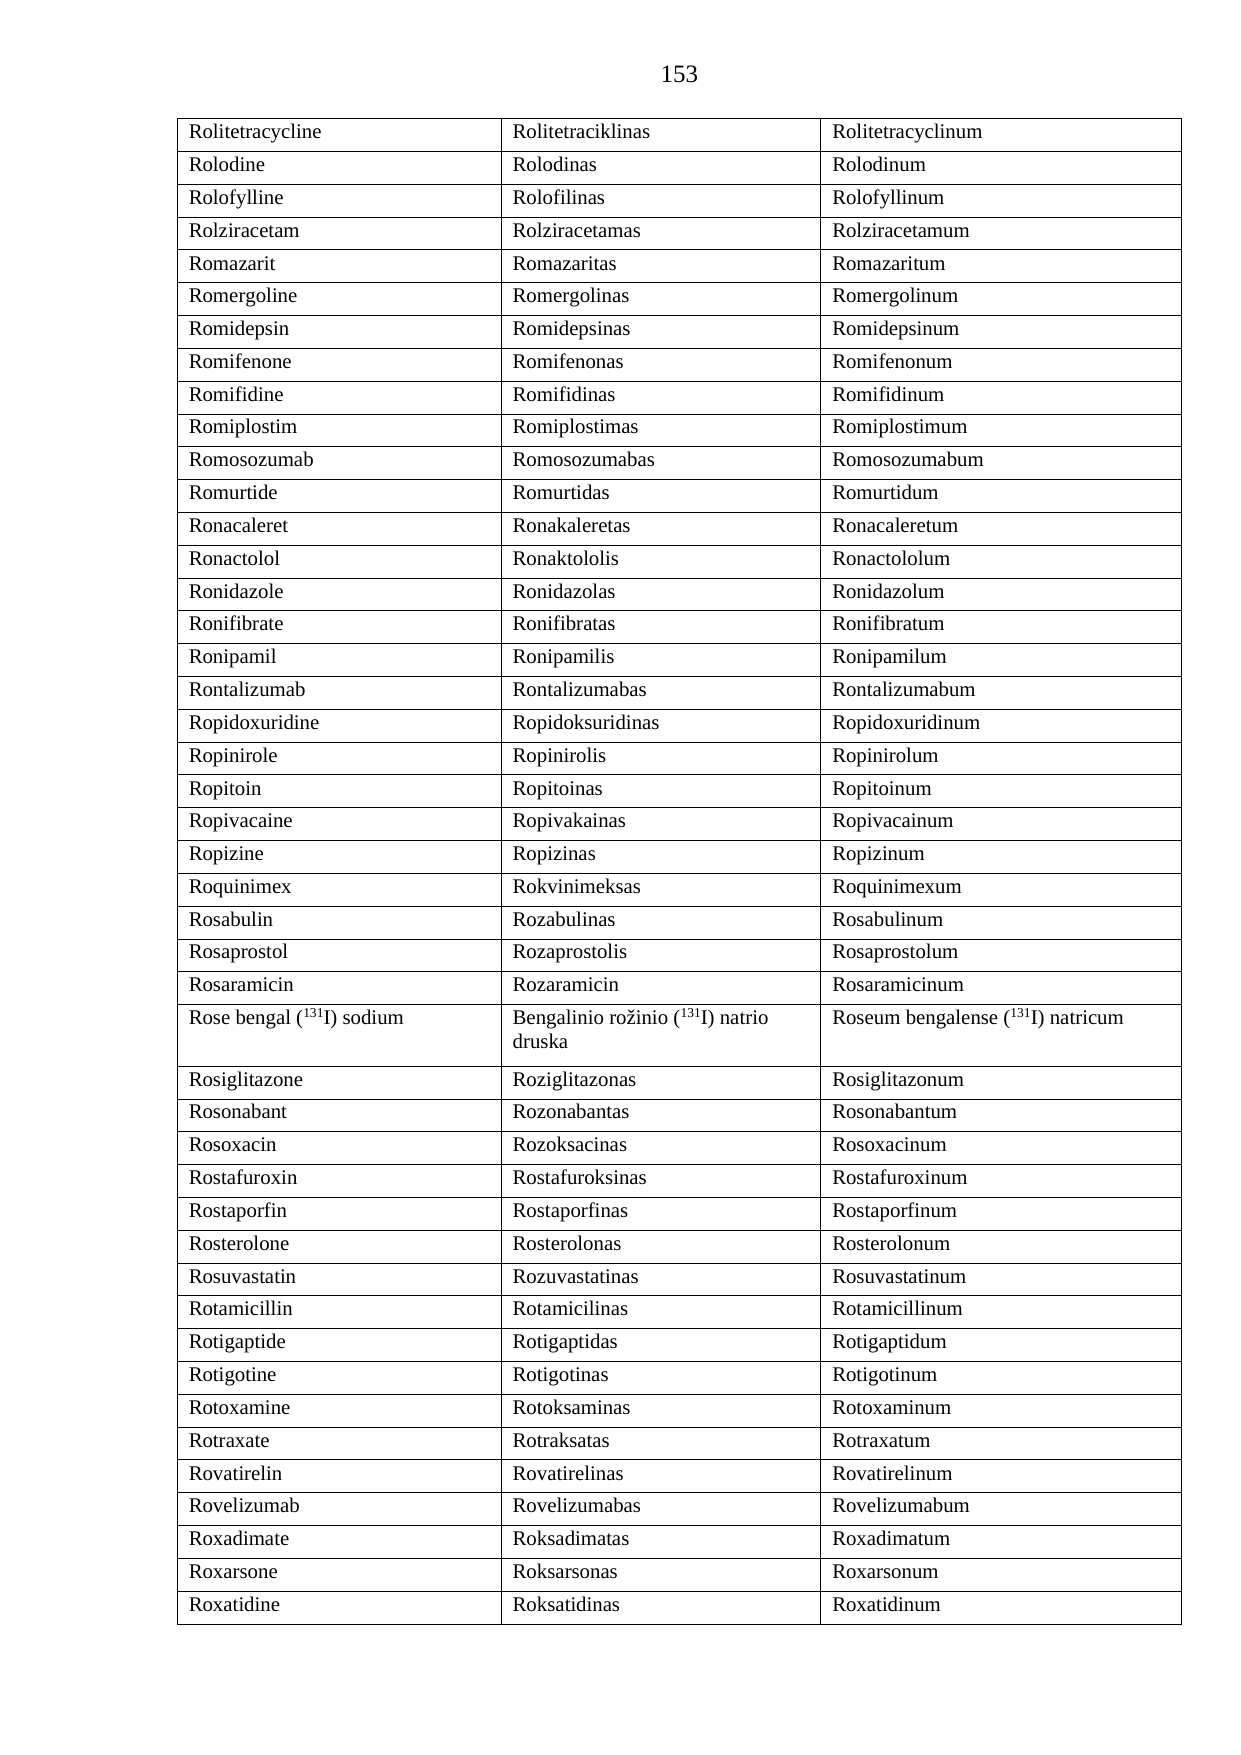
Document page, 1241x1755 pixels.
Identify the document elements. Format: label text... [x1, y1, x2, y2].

table_cell Rosaramicinum [821, 972, 1181, 1004]
table_cell Romurtide [178, 480, 501, 512]
table_cell Rokvinimeksas [502, 874, 820, 906]
table_cell Romifidinas [502, 382, 820, 413]
table_cell Romazaritas [502, 250, 820, 282]
table_cell Roxatidinum [821, 1592, 1181, 1623]
table_cell Romiplostimum [821, 415, 1181, 446]
table_cell Rotigotinas [502, 1362, 820, 1394]
table_cell Rotigotine [178, 1362, 501, 1394]
table_cell Ronactolol [178, 546, 501, 577]
table_cell Ropidoxuridine [178, 710, 501, 742]
table_cell Roseum bengalense (131I) natricum [821, 1005, 1181, 1066]
table_cell Ronipamilum [821, 644, 1181, 676]
table_cell Romifenonas [502, 349, 820, 381]
table_cell Roksarsonas [502, 1559, 820, 1591]
table_cell Rovelizumab [178, 1493, 501, 1525]
table_cell Rovatirelinas [502, 1460, 820, 1492]
table_cell Rozabulinas [502, 907, 820, 938]
table_cell Romurtidum [821, 480, 1181, 512]
table_cell Rolziracetam [178, 218, 501, 249]
table_cell Rotoxamine [178, 1395, 501, 1427]
table_cell Rovatirelin [178, 1460, 501, 1492]
table_cell Ropitoinas [502, 775, 820, 807]
table_cell Ronifibratum [821, 611, 1181, 643]
table_cell Roxatidine [178, 1592, 501, 1623]
table_cell Rotraksatas [502, 1428, 820, 1459]
table_cell Rosaprostolum [821, 940, 1181, 971]
table_cell Rozuvastatinas [502, 1264, 820, 1295]
table_cell Romosozumab [178, 447, 501, 479]
table_cell Rosterolonum [821, 1231, 1181, 1262]
table_cell Romergolinas [502, 283, 820, 315]
table_cell Roxadimate [178, 1526, 501, 1558]
table_cell Romazaritum [821, 250, 1181, 282]
table_cell Rolziracetamum [821, 218, 1181, 249]
table_cell Rosabulin [178, 907, 501, 938]
table_cell Rotoksaminas [502, 1395, 820, 1427]
table_cell Ronakaleretas [502, 513, 820, 545]
table_cell Roksadimatas [502, 1526, 820, 1558]
table_cell Rostafuroksinas [502, 1165, 820, 1197]
table_cell Rotigaptidas [502, 1329, 820, 1361]
table_cell Rolodinas [502, 152, 820, 184]
table_cell Rolodine [178, 152, 501, 184]
table_cell Roxarsonum [821, 1559, 1181, 1591]
table_cell Rolodinum [821, 152, 1181, 184]
table_cell Ronifibratas [502, 611, 820, 643]
table_cell Romifidine [178, 382, 501, 413]
table_cell Rose bengal (131I) sodium [178, 1005, 501, 1066]
table_cell Rosterolone [178, 1231, 501, 1262]
table_cell Rostafuroxinum [821, 1165, 1181, 1197]
table_cell Rotamicillin [178, 1296, 501, 1328]
table_cell Rosoxacin [178, 1132, 501, 1164]
table_cell Roxarsone [178, 1559, 501, 1591]
table_cell Rolofyllinum [821, 185, 1181, 217]
table_cell Ropizine [178, 841, 501, 873]
table_cell Romifenone [178, 349, 501, 381]
table_cell Rosuvastatin [178, 1264, 501, 1295]
table_cell Rotraxate [178, 1428, 501, 1459]
table_cell Rostafuroxin [178, 1165, 501, 1197]
table_cell Rostaporfinum [821, 1198, 1181, 1230]
table_cell Roksatidinas [502, 1592, 820, 1623]
table_cell Rosterolonas [502, 1231, 820, 1262]
table_cell Rotigaptide [178, 1329, 501, 1361]
table_cell Rolofylline [178, 185, 501, 217]
table_cell Ronifibrate [178, 611, 501, 643]
table_cell Rolitetracycline [178, 119, 501, 151]
table_cell Bengalinio rožinio (131I) natrio druska [502, 1005, 820, 1066]
table_cell Roxadimatum [821, 1526, 1181, 1558]
table_cell Ropitoin [178, 775, 501, 807]
table_cell Ropivakainas [502, 808, 820, 840]
table_cell Rosiglitazonum [821, 1067, 1181, 1098]
table_cell Rosonabant [178, 1100, 501, 1131]
table_cell Romiplostimas [502, 415, 820, 446]
table_cell Rontalizumab [178, 677, 501, 709]
table_cell Roquinimex [178, 874, 501, 906]
table_cell Rozaramicin [502, 972, 820, 1004]
table_cell Ropidoksuridinas [502, 710, 820, 742]
table_cell Romosozumabas [502, 447, 820, 479]
table_cell Romosozumabum [821, 447, 1181, 479]
table_cell Rosonabantum [821, 1100, 1181, 1131]
table_cell Rotamicillinum [821, 1296, 1181, 1328]
table_cell Ropidoxuridinum [821, 710, 1181, 742]
table_cell Romidepsin [178, 316, 501, 348]
table_cell Rozaprostolis [502, 940, 820, 971]
table_cell Rozonabantas [502, 1100, 820, 1131]
table_cell Romifenonum [821, 349, 1181, 381]
table_cell Rotigaptidum [821, 1329, 1181, 1361]
table_cell Rostaporfinas [502, 1198, 820, 1230]
table_cell Ronacaleretum [821, 513, 1181, 545]
table_cell Rosaramicin [178, 972, 501, 1004]
table_cell Rovelizumabas [502, 1493, 820, 1525]
table_cell Rosabulinum [821, 907, 1181, 938]
table_cell Rozoksacinas [502, 1132, 820, 1164]
table_cell Rotamicilinas [502, 1296, 820, 1328]
table_cell Rolziracetamas [502, 218, 820, 249]
table_cell Ropitoinum [821, 775, 1181, 807]
table_cell Rolitetracyclinum [821, 119, 1181, 151]
table_cell Rotigotinum [821, 1362, 1181, 1394]
table_cell Ronipamil [178, 644, 501, 676]
table_cell Ronactololum [821, 546, 1181, 577]
table_cell Ropivacaine [178, 808, 501, 840]
table_cell Rosuvastatinum [821, 1264, 1181, 1295]
table_cell Romurtidas [502, 480, 820, 512]
table_cell Romergoline [178, 283, 501, 315]
table_cell Ronidazole [178, 579, 501, 610]
table_cell Romergolinum [821, 283, 1181, 315]
table_cell Rontalizumabum [821, 677, 1181, 709]
table_cell Rolitetraciklinas [502, 119, 820, 151]
table_cell Ropinirole [178, 743, 501, 774]
table_cell Rontalizumabas [502, 677, 820, 709]
table_cell Rovelizumabum [821, 1493, 1181, 1525]
table_cell Romidepsinas [502, 316, 820, 348]
table_cell Roziglitazonas [502, 1067, 820, 1098]
table_cell Ropinirolum [821, 743, 1181, 774]
table_cell Romifidinum [821, 382, 1181, 413]
table_cell Romiplostim [178, 415, 501, 446]
table_cell Ronipamilis [502, 644, 820, 676]
table_cell Ronaktololis [502, 546, 820, 577]
table_cell Romazarit [178, 250, 501, 282]
table_cell Romidepsinum [821, 316, 1181, 348]
table_cell Rostaporfin [178, 1198, 501, 1230]
table_cell Rosaprostol [178, 940, 501, 971]
table_cell Ropinirolis [502, 743, 820, 774]
table_cell Rosoxacinum [821, 1132, 1181, 1164]
table_cell Ropizinum [821, 841, 1181, 873]
table_cell Ronidazolas [502, 579, 820, 610]
table_cell Rovatirelinum [821, 1460, 1181, 1492]
table_cell Roquinimexum [821, 874, 1181, 906]
table_cell Ropivacainum [821, 808, 1181, 840]
table_cell Rolofilinas [502, 185, 820, 217]
table_cell Ronacaleret [178, 513, 501, 545]
table_cell Rotraxatum [821, 1428, 1181, 1459]
table_cell Rotoxaminum [821, 1395, 1181, 1427]
table_cell Ropizinas [502, 841, 820, 873]
table_cell Ronidazolum [821, 579, 1181, 610]
table_cell Rosiglitazone [178, 1067, 501, 1098]
